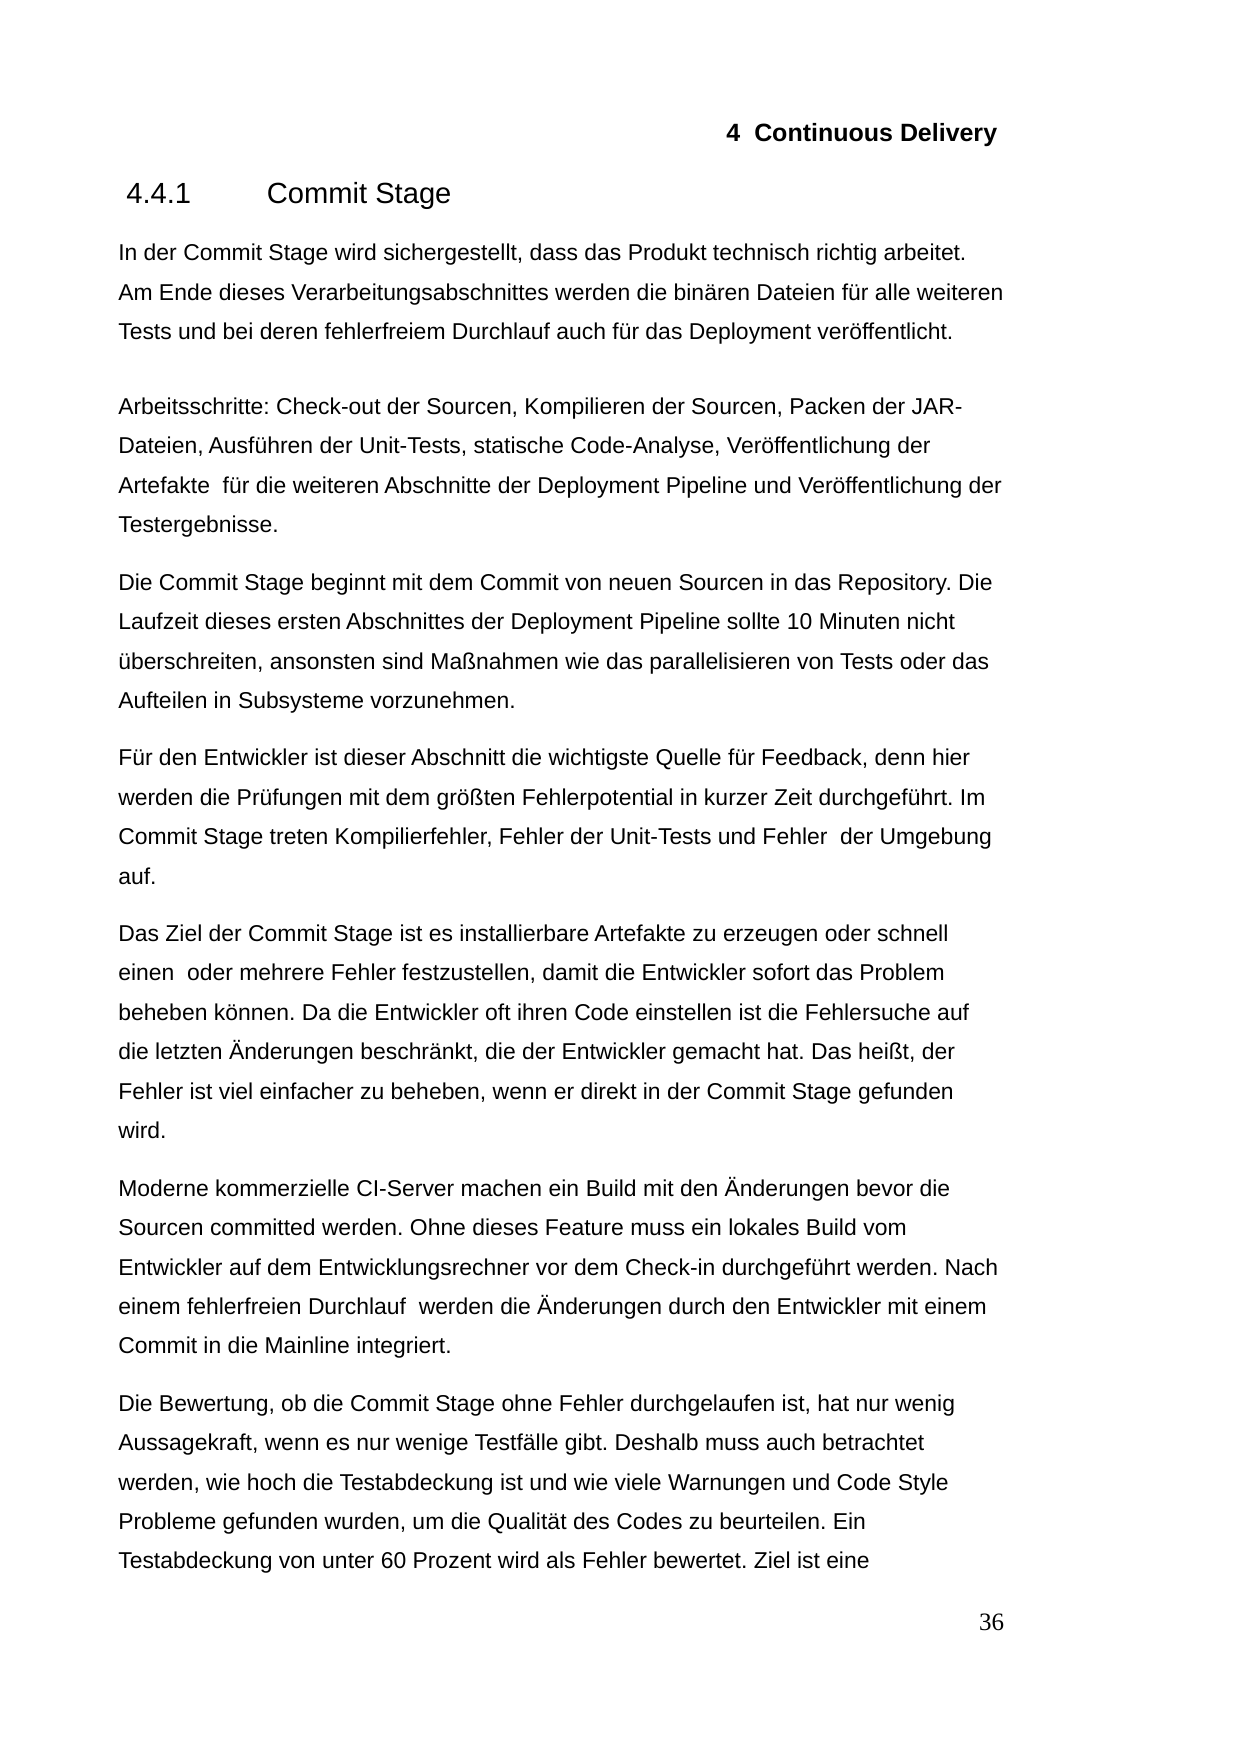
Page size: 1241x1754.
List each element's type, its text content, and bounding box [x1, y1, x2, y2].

text Das Ziel der Commit Stage ist es installierbare Artefakte zu erzeugen oder schnell einen oder mehrere Fehler festzustellen, damit die Entwickler sofort das Problem beheben können. Da die Entwickler oft ihren Code einstellen ist die Fehlersuche auf die letzten Änderungen beschränkt, die der Entwickler gemacht hat. Das heißt, der Fehler ist viel einfacher zu beheben, wenn er direkt in der Commit Stage gefunden wird. [118, 920, 1004, 1144]
subtitle Commit Stage [118, 176, 1004, 210]
text Für den Entwickler ist dieser Abschnitt die wichtigste Quelle für Feedback, denn hier werden die Prüfungen mit dem größten Fehlerpotential in kurzer Zeit durchgeführt. Im Commit Stage treten Kompilierfehler, Fehler der Unit-Tests und Fehler der Umgebung auf. [118, 744, 1004, 889]
text In der Commit Stage wird sichergestellt, dass das Produkt technisch richtig arbeitet. Am Ende dieses Verarbeitungsabschnittes werden die binären Dateien für alle weiteren Tests und bei deren fehlerfreiem Durchlauf auch für das Deployment veröffentlicht. [118, 239, 1004, 344]
text Die Bewertung, ob die Commit Stage ohne Fehler durchgelaufen ist, hat nur wenig Aussagekraft, wenn es nur wenige Testfälle gibt. Deshalb muss auch betrachtet werden, wie hoch die Testabdeckung ist und wie viele Warnungen und Code Style Probleme gefunden wurden, um die Qualität des Codes zu beurteilen. Ein Testabdeckung von unter 60 Prozent wird als Fehler bewertet. Ziel ist eine [118, 1389, 1004, 1574]
text Moderne kommerzielle CI-Server machen ein Build mit den Änderungen bevor die Sourcen committed werden. Ohne dieses Feature muss ein lokales Build vom Entwickler auf dem Entwicklungsrechner vor dem Check-in durchgeführt werden. Nach einem fehlerfreien Durchlauf werden die Änderungen durch den Entwickler mit einem Commit in die Mainline integriert. [118, 1174, 1004, 1359]
text Die Commit Stage beginnt mit dem Commit von neuen Sourcen in das Repository. Die Laufzeit dieses ersten Abschnittes der Deployment Pipeline sollte 10 Minuten nicht überschreiten, ansonsten sind Maßnahmen wie das parallelisieren von Tests oder das Aufteilen in Subsysteme vorzunehmen. [118, 569, 1004, 713]
text Arbeitsschritte: Check-out der Sourcen, Kompilieren der Sourcen, Packen der JAR-Dateien, Ausführen der Unit-Tests, statische Code-Analyse, Veröffentlichung der Artefakte für die weiteren Abschnitte der Deployment Pipeline und Veröffentlichung der Testergebnisse. [118, 393, 1004, 538]
